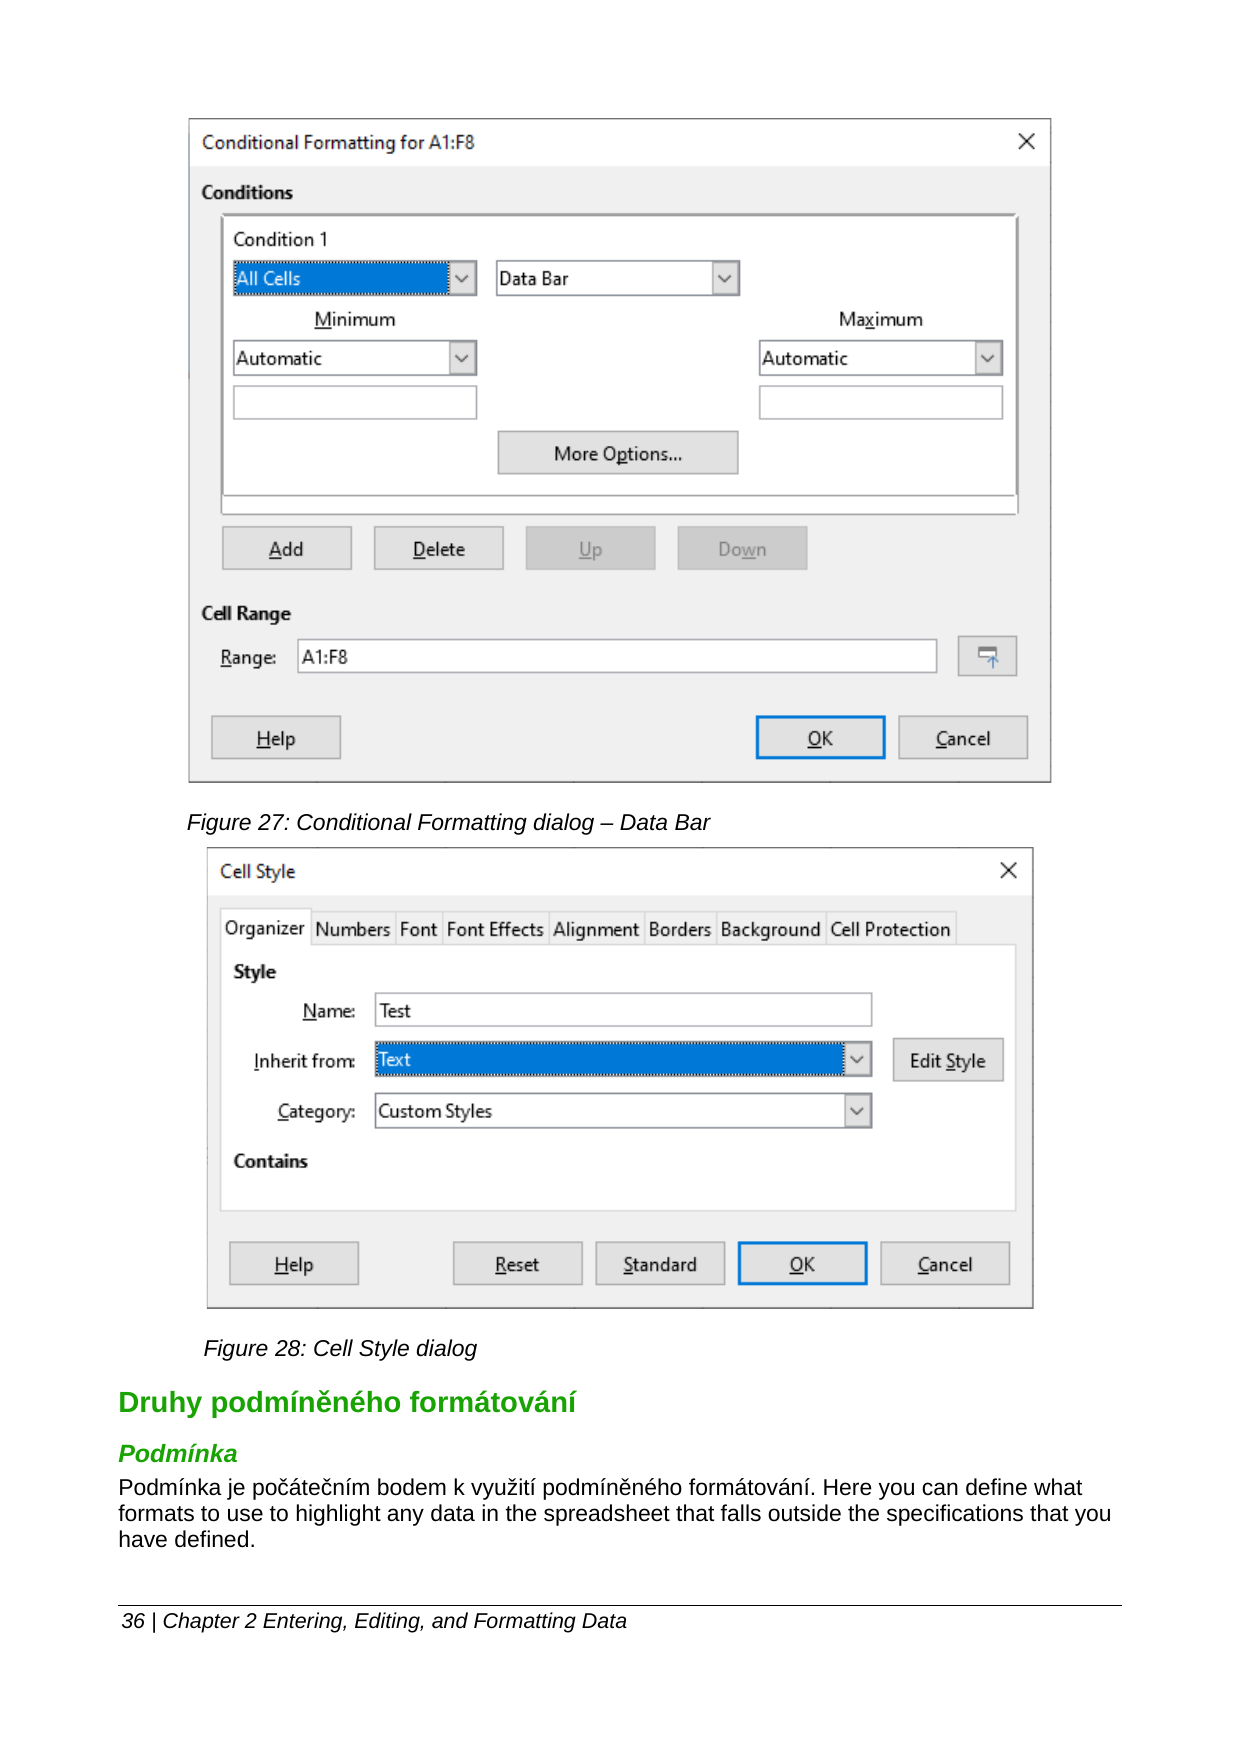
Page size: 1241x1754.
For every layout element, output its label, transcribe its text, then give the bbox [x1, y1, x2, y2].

text Figure 28: Cell Style dialog [203, 1309, 1037, 1361]
subtitle Podmínka [118, 1439, 1122, 1468]
picture [206, 847, 1034, 1309]
text Podmínka je počátečním bodem k využití podmíněného formátování. Here you can define what formats to use to highlight any data in the spreadsheet that falls outside the specifications that you have defined. [118, 1474, 1122, 1553]
subtitle Druhy podmíněného formátování [118, 1385, 1122, 1418]
text Figure 27: Conditional Formatting dialog – Data Bar [187, 783, 1054, 835]
picture [188, 118, 1052, 783]
